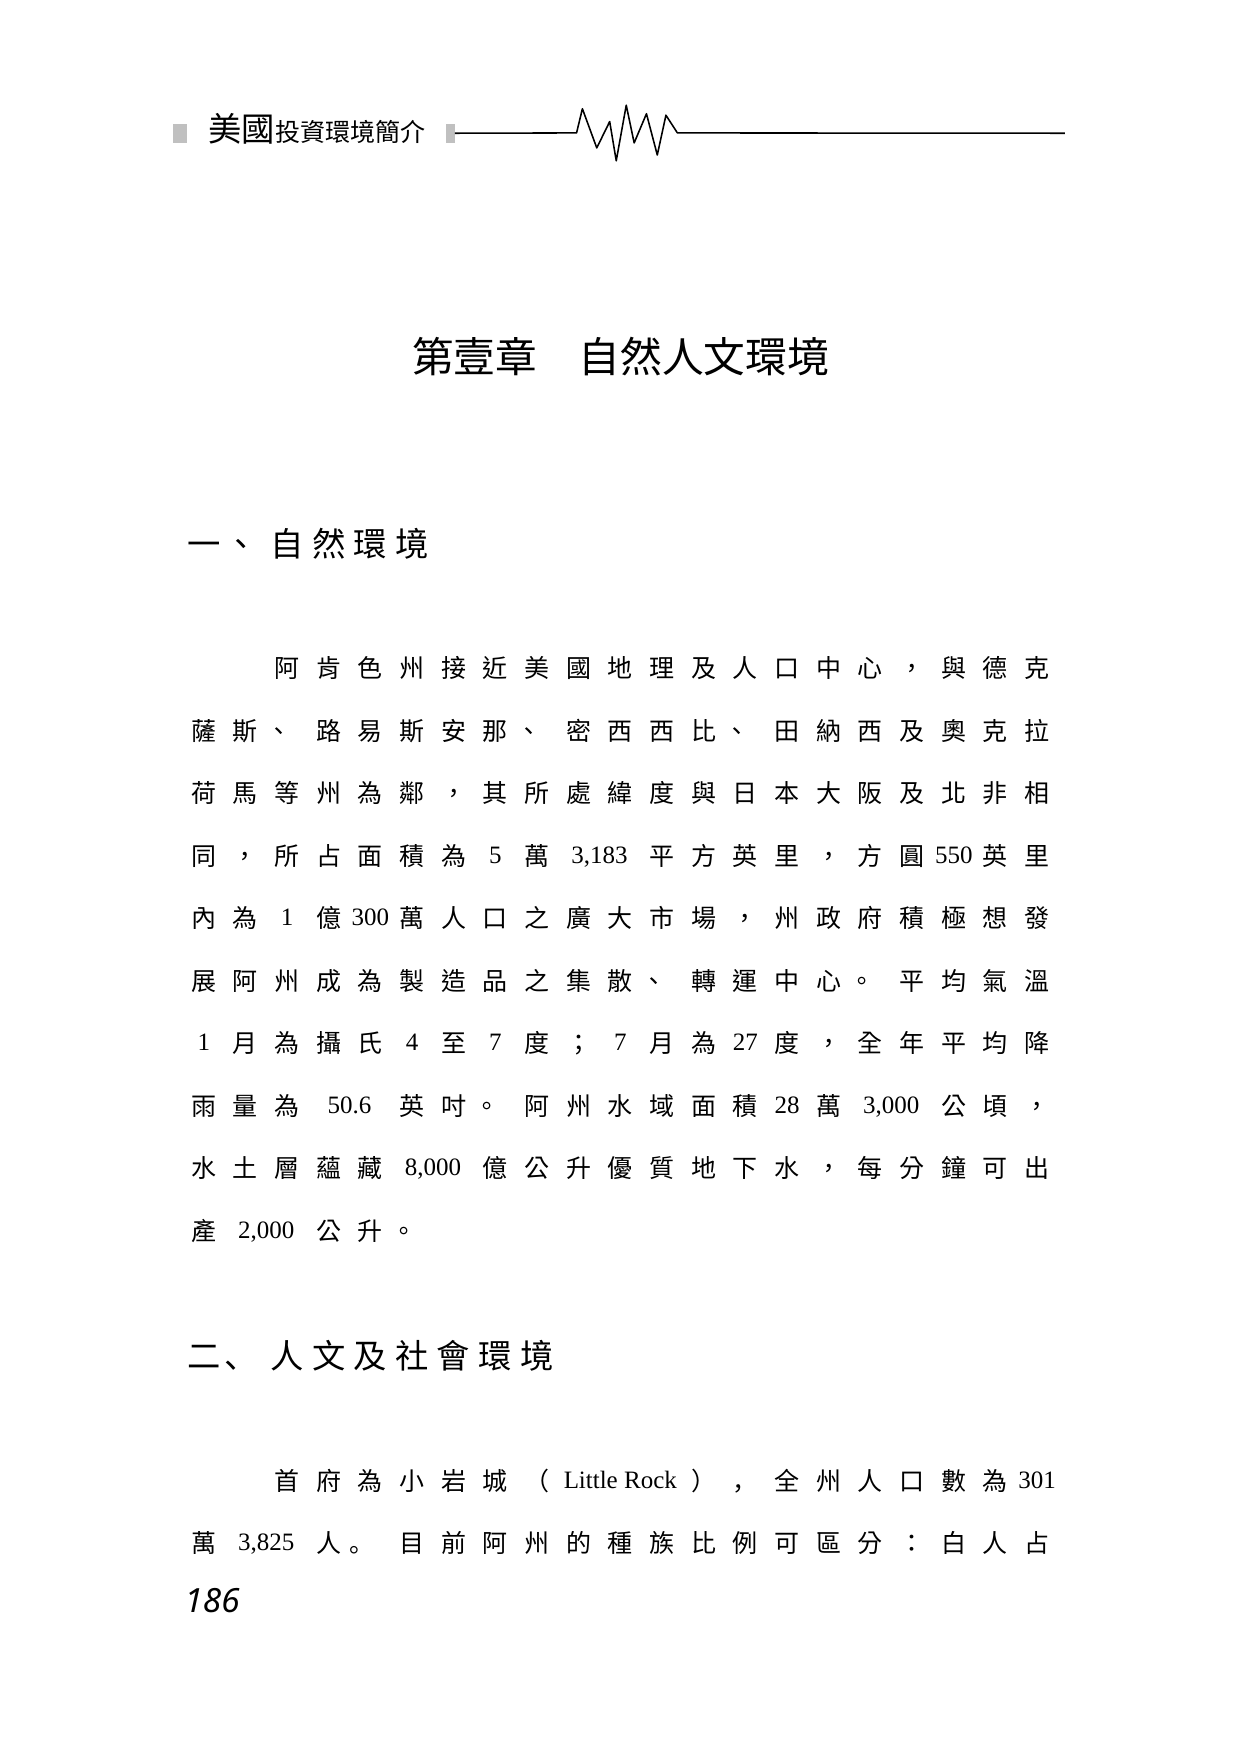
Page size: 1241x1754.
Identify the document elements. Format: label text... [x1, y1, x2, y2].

text 首府為小岩城（Little Rock），全州人口數為301萬3,825人。目前阿州的種族比例可區分：白人占 [183, 1438, 1058, 1563]
text 阿肯色州接近美國地理及人口中心，與德克薩斯、路易斯安那、密西西比、田納西及奧克拉荷馬等州為鄰，其所處緯度與日本大阪及北非相同，所占面積為5萬3,183平方英里，方圓550英里內為1億300萬人口之廣大市場，州政府積極想發展阿州成為製造品之集散、轉運中心。平均氣溫1月為攝氏4至7度；7月為27度，全年平均降雨量為50.6英吋。阿州水域面積28萬3,000公頃，水土層蘊藏8,000億公升優質地下水，每分鐘可出產2,000公升。 [183, 625, 1058, 1250]
text 一、自然環境 [183, 500, 1058, 563]
text 二、人文及社會環境 [183, 1313, 1058, 1375]
text 第壹章 自然人文環境 [183, 313, 1058, 375]
